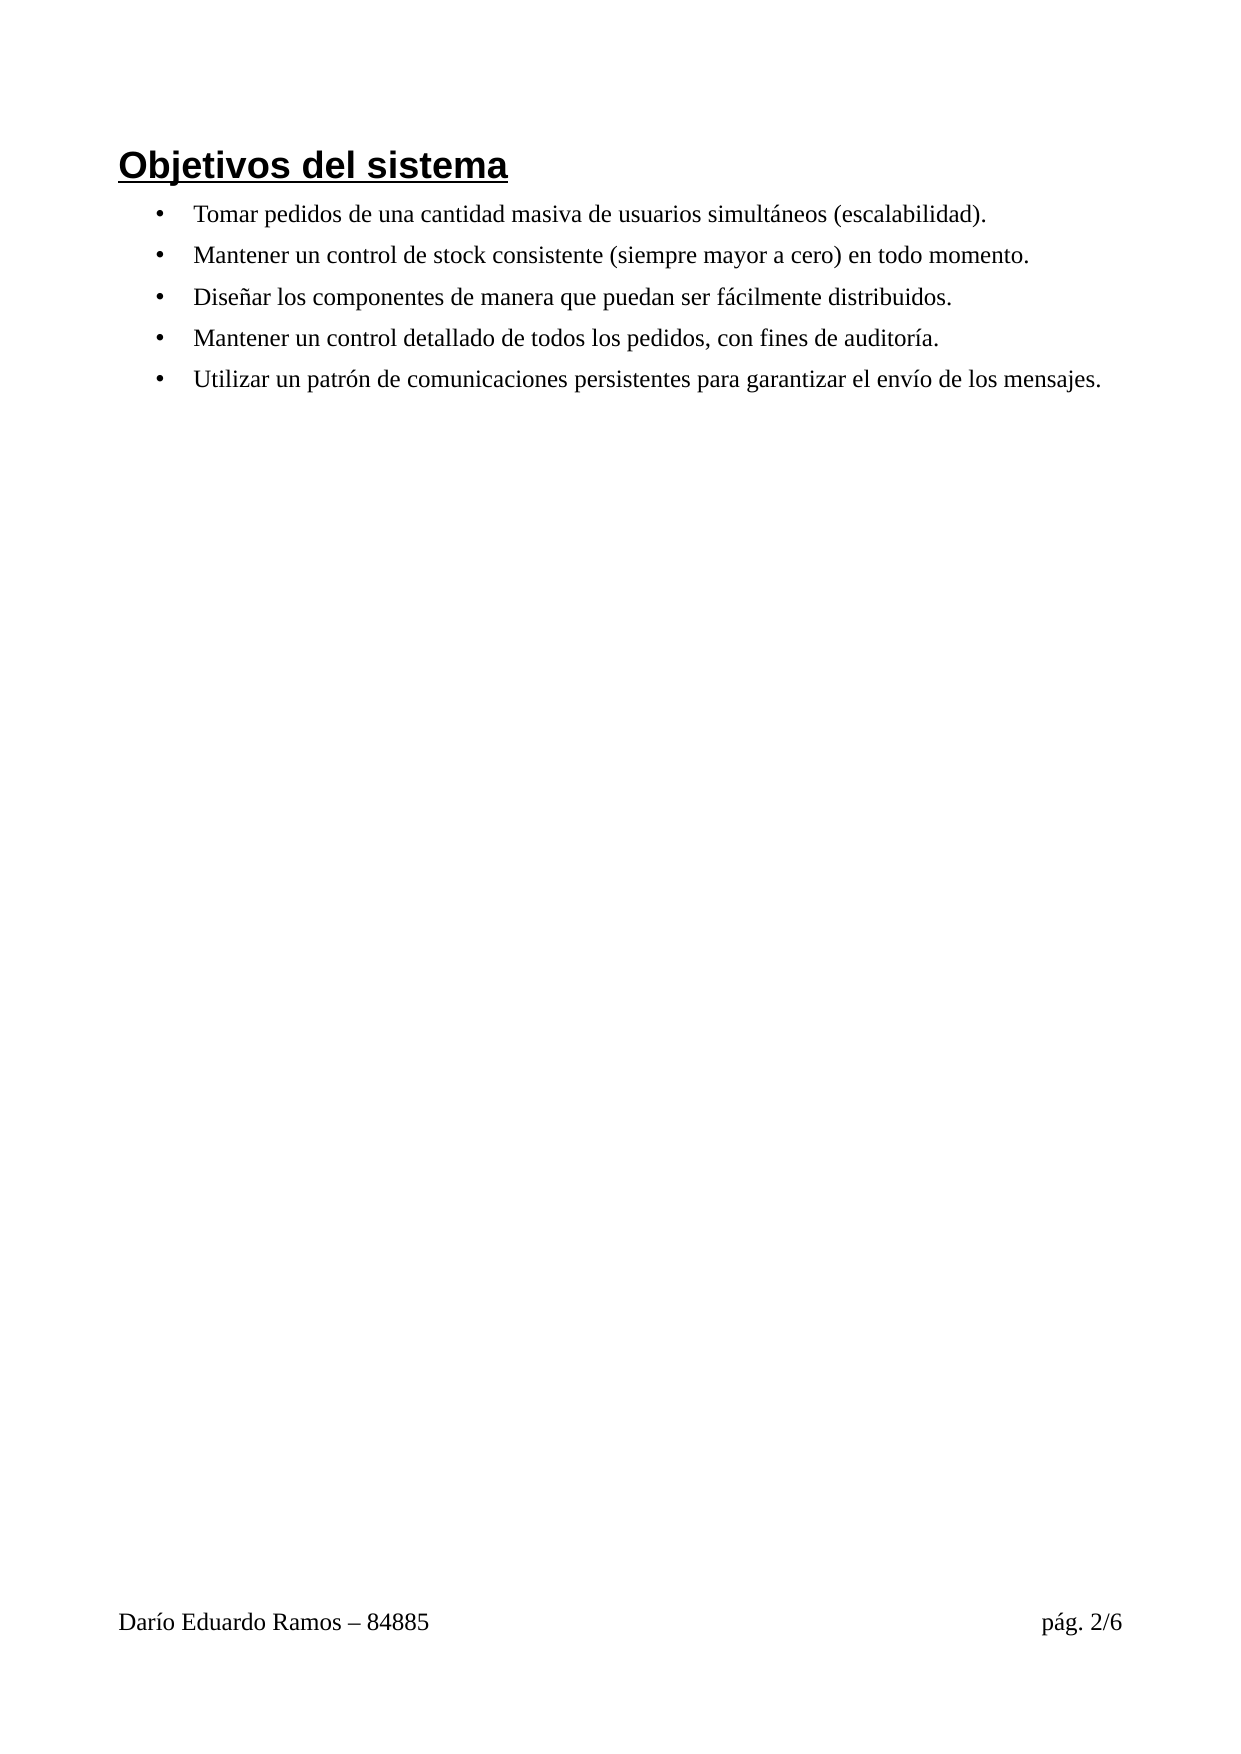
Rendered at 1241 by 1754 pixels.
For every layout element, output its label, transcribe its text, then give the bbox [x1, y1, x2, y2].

subtitle Diseñar los componentes de manera que puedan ser fácilmente distribuidos. [156, 282, 1122, 311]
subtitle Mantener un control de stock consistente (siempre mayor a cero) en todo momento. [156, 241, 1122, 269]
subtitle Utilizar un patrón de comunicaciones persistentes para garantizar el envío de los mensajes. [156, 364, 1122, 393]
subtitle Mantener un control detallado de todos los pedidos, con fines de auditoría. [156, 323, 1122, 352]
subtitle Objetivos del sistema [118, 143, 1122, 187]
subtitle Tomar pedidos de una cantidad masiva de usuarios simultáneos (escalabilidad). [156, 199, 1122, 228]
